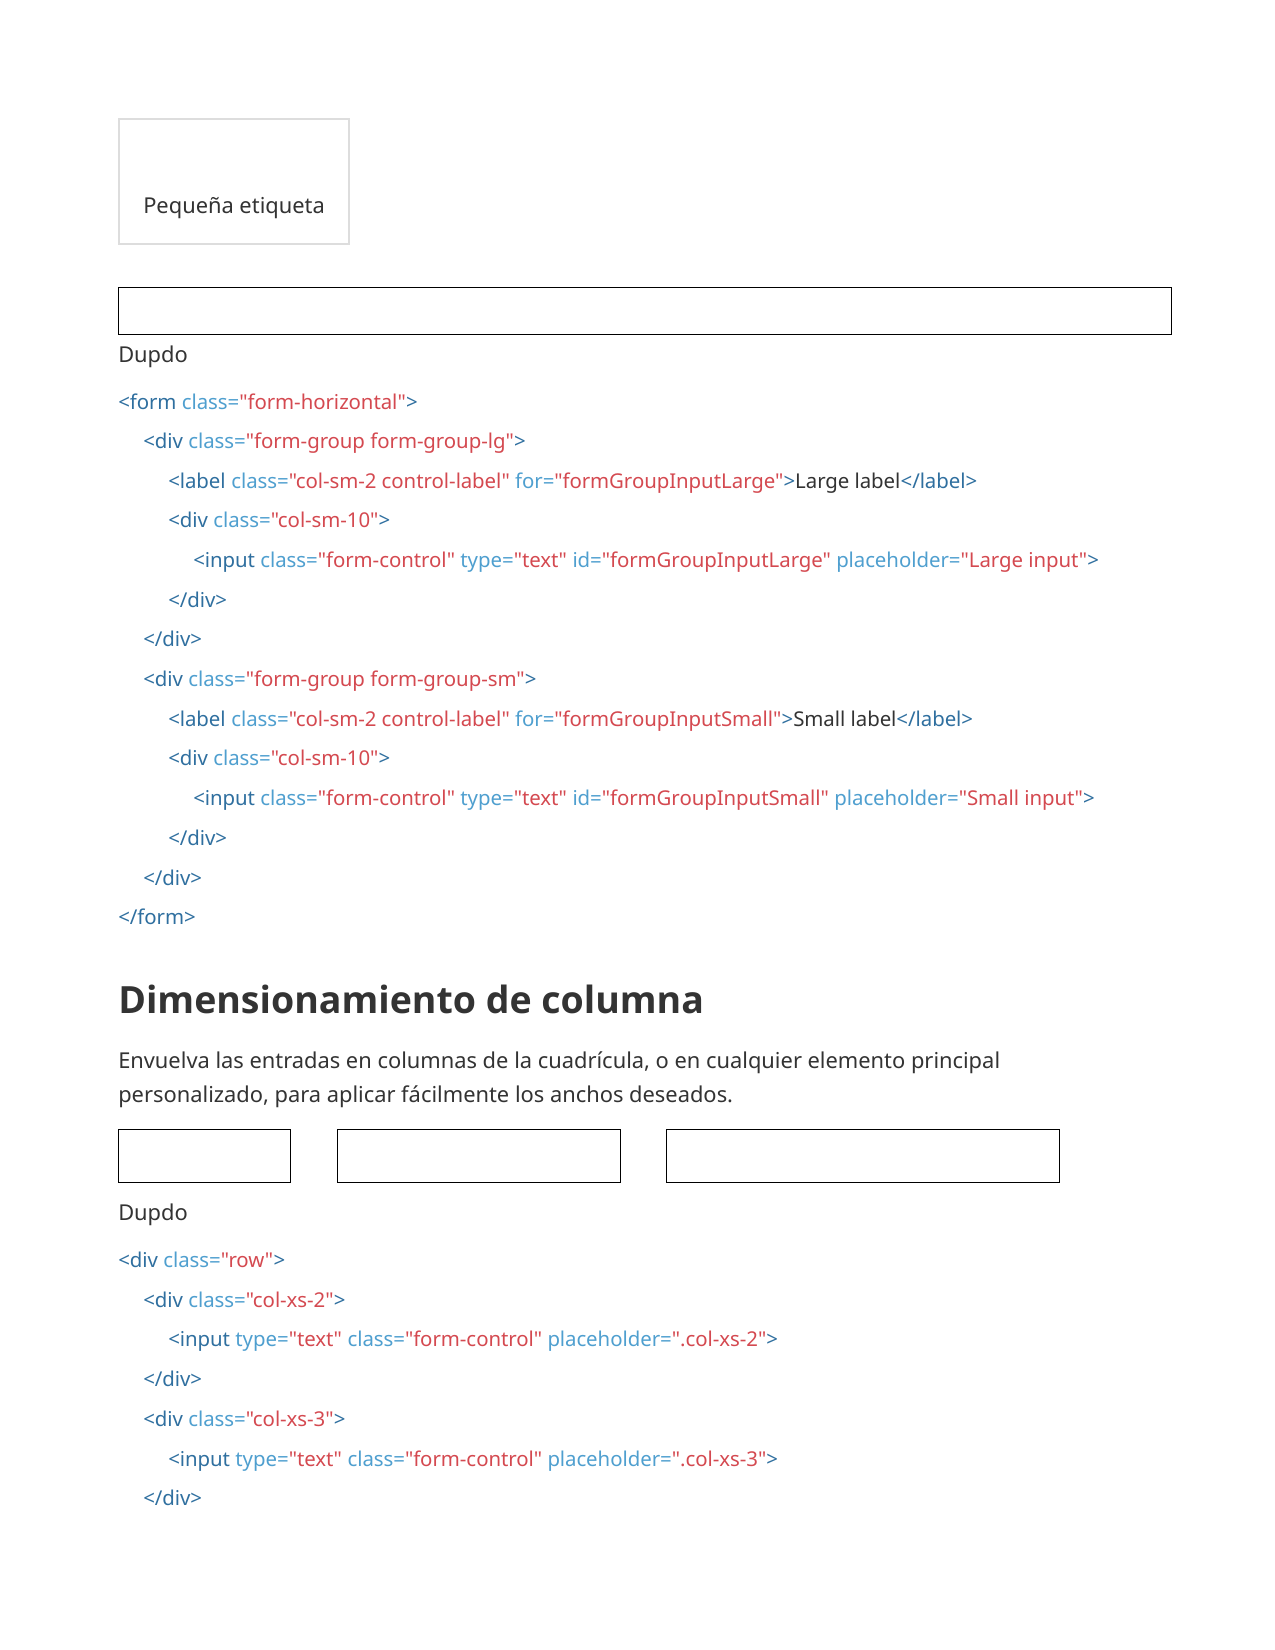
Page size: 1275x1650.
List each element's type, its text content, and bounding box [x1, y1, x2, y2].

text <div class="form-group form-group-lg"> [118, 427, 1157, 454]
text </div> [118, 823, 1157, 851]
text </form> [118, 903, 1157, 931]
text </div> [118, 1365, 1157, 1393]
text <div class="col-xs-2"> [118, 1285, 1157, 1313]
text Dupdo [118, 1129, 1157, 1227]
text </div> [118, 625, 1157, 653]
text Dupdo [118, 335, 1157, 368]
text <label class="col-sm-2 control-label" for="formGroupInputLarge">Large label</label> [118, 466, 1157, 494]
text <div class="col-xs-3"> [118, 1404, 1157, 1432]
text <div class="form-group form-group-sm"> [118, 665, 1157, 693]
text </div> [118, 1484, 1157, 1512]
text <form class="form-horizontal"> [118, 387, 1157, 415]
text [350, 118, 1157, 245]
text <input class="form-control" type="text" id="formGroupInputLarge" placeholder="Large input"> [118, 546, 1157, 574]
text <input type="text" class="form-control" placeholder=".col-xs-3"> [118, 1444, 1157, 1472]
subtitle Dimensionamiento de columna [118, 973, 1157, 1024]
text <input type="text" class="form-control" placeholder=".col-xs-2"> [118, 1325, 1157, 1353]
text <label class="col-sm-2 control-label" for="formGroupInputSmall">Small label</label> [118, 704, 1157, 732]
text </div> [118, 863, 1157, 891]
text Envuelva las entradas en columnas de la cuadrícula, o en cualquier elemento principal personalizado, para aplicar fácilmente los anchos deseados. [118, 1045, 1157, 1109]
text <input class="form-control" type="text" id="formGroupInputSmall" placeholder="Small input"> [118, 784, 1157, 812]
text <div class="col-sm-10"> [118, 506, 1157, 534]
text [1172, 287, 1218, 334]
text Pequeña etiqueta [120, 120, 348, 243]
text </div> [118, 585, 1157, 613]
text <div class="col-sm-10"> [118, 744, 1157, 772]
text <div class="row"> [118, 1246, 1157, 1274]
